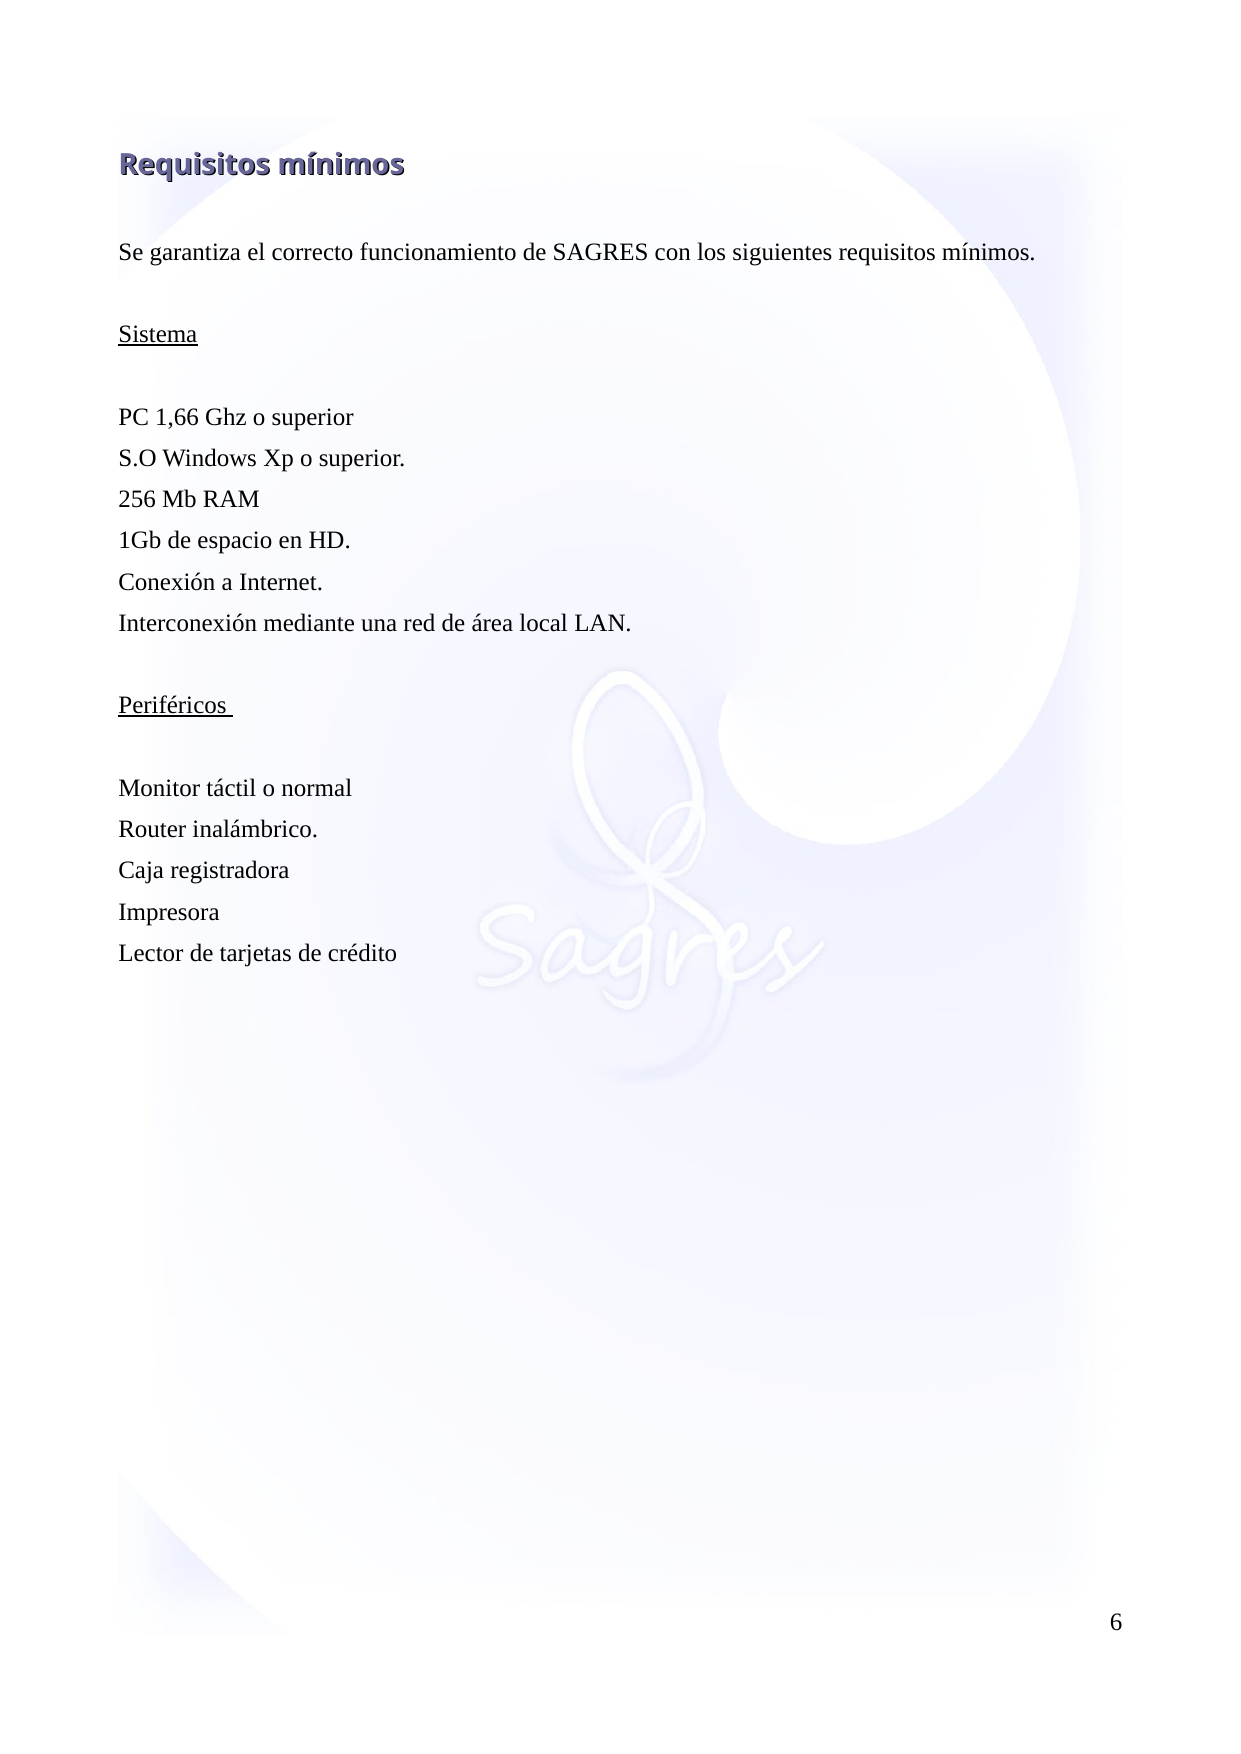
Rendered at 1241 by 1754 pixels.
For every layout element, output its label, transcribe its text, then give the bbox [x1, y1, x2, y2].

subtitle Requisitos mínimos [118, 143, 1122, 183]
text Sistema [118, 319, 1122, 348]
picture [118, 843, 1122, 855]
picture [118, 554, 1122, 567]
text Router inalámbrico. [118, 814, 1122, 843]
picture [118, 513, 1122, 525]
picture [118, 430, 1122, 443]
picture [118, 719, 1122, 773]
text Conexión a Internet. [118, 567, 1122, 595]
picture [118, 595, 1122, 608]
picture [118, 802, 1122, 814]
text Caja registradora [118, 855, 1122, 884]
picture [118, 925, 1122, 938]
picture [118, 967, 1122, 1636]
picture [118, 884, 1122, 897]
text Se garantiza el correcto funcionamiento de SAGRES con los siguientes requisitos mínimos. [118, 237, 1122, 265]
text S.O Windows Xp o superior. [118, 443, 1122, 472]
picture [118, 265, 1122, 319]
picture [118, 348, 1122, 402]
picture [118, 472, 1122, 484]
text 1Gb de espacio en HD. [118, 525, 1122, 554]
picture [118, 118, 1122, 143]
text PC 1,66 Ghz o superior [118, 402, 1122, 430]
text Lector de tarjetas de crédito [118, 938, 1122, 967]
picture [118, 183, 1122, 237]
text Periféricos [118, 690, 1122, 719]
text Interconexión mediante una red de área local LAN. [118, 608, 1122, 637]
picture [118, 637, 1122, 690]
text 256 Mb RAM [118, 484, 1122, 513]
text Monitor táctil o normal [118, 773, 1122, 802]
text Impresora [118, 897, 1122, 925]
